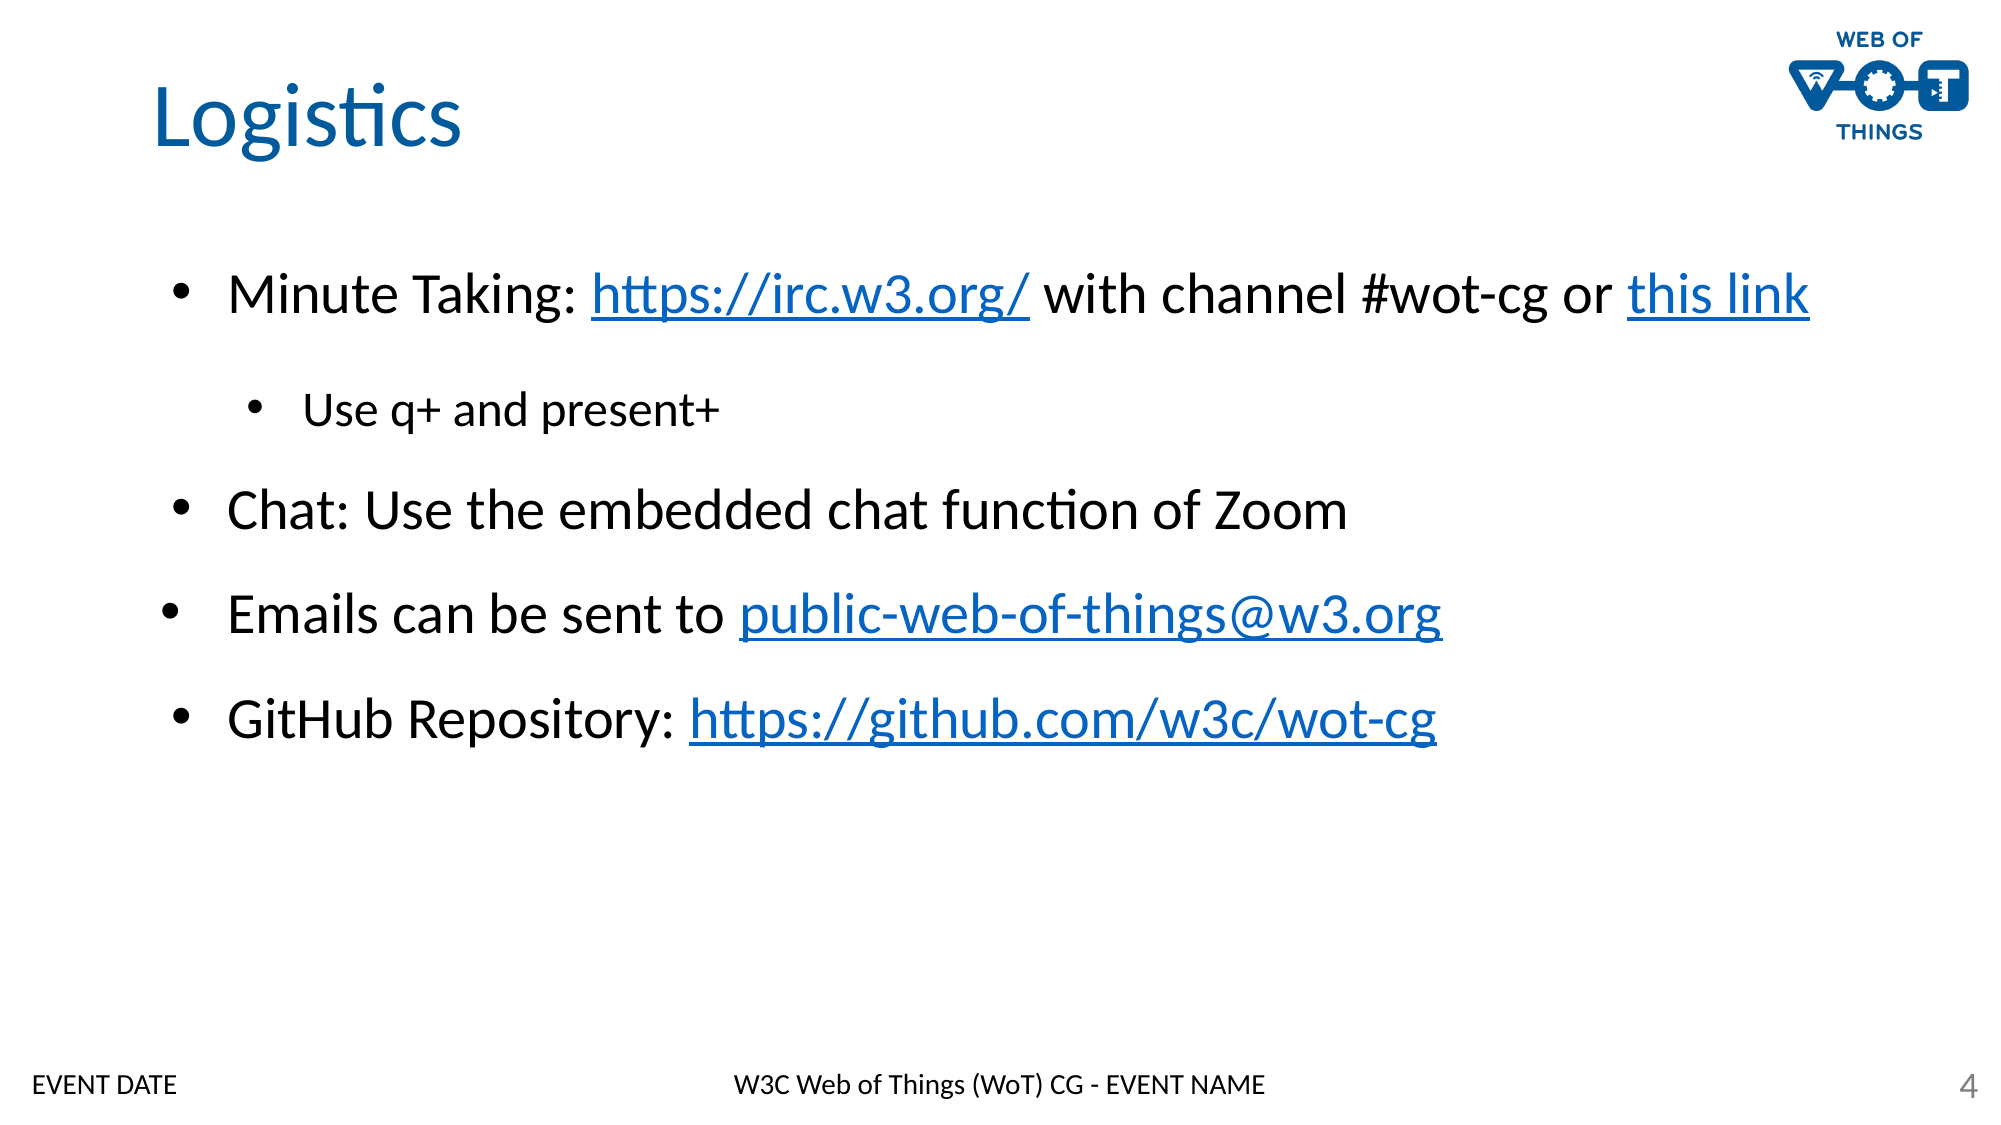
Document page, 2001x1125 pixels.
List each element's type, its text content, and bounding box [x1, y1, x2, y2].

slide_number 1 [1911, 1053, 1994, 1114]
title Logistics [137, 59, 1863, 212]
list Minute Taking: https://irc.w3.org/ with channel #wot-cg or this link Use q+ and present+ Chat: Use the embedded chat function of Zoom Emails can be sent to public-web-of-things@w3.org GitHub Repository: https://github.com/w3c/wot-cg [137, 212, 1863, 1014]
picture [1768, 19, 1989, 152]
